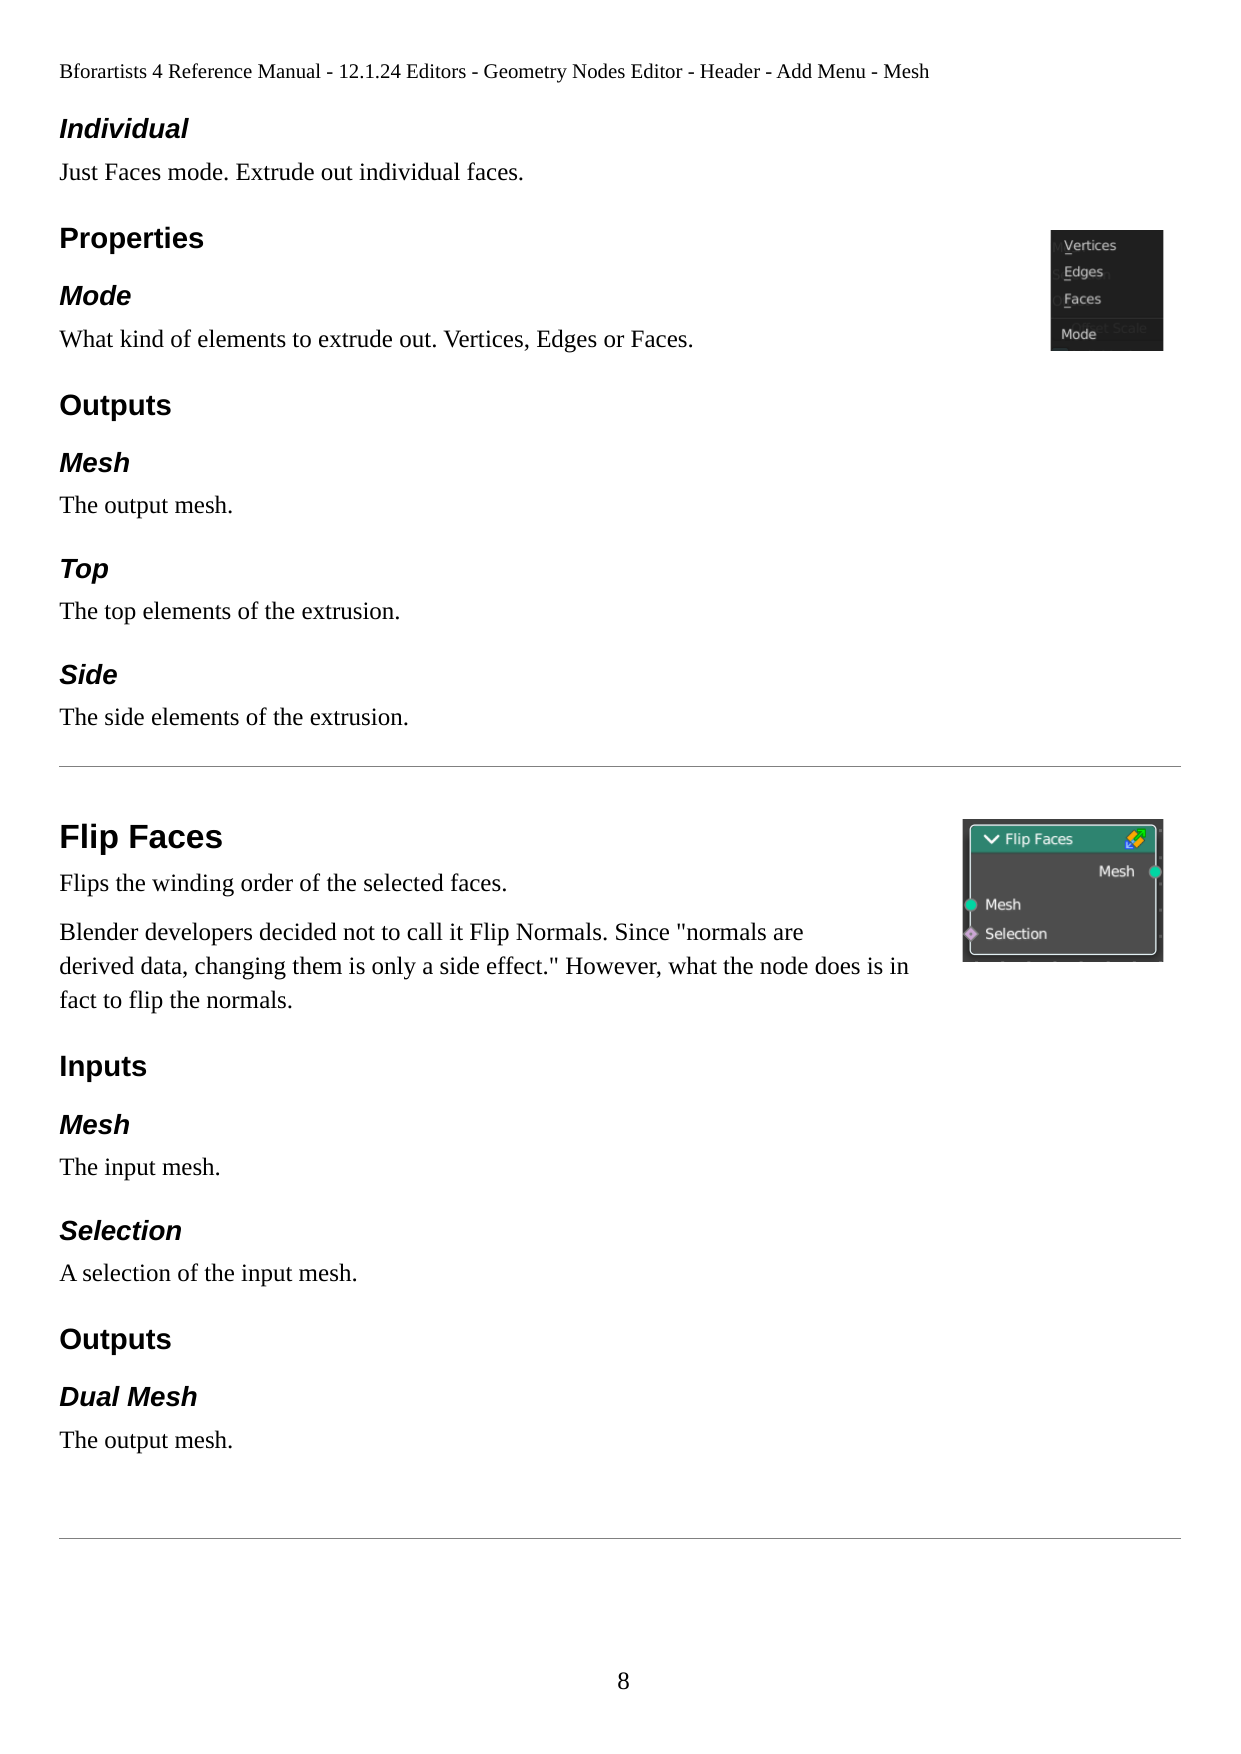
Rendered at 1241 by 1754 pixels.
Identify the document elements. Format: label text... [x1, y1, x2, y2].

subtitle Dual Mesh [59, 1381, 1181, 1413]
text Just Faces mode. Extrude out individual faces. [59, 157, 1181, 186]
subtitle Mesh [59, 1108, 1181, 1140]
picture [962, 819, 1164, 962]
text Flips the winding order of the selected faces. [59, 868, 962, 896]
text Blender developers decided not to call it Flip Normals. Since "normals are derived data, changing them is only a side effect." However, what the node does is in fact to flip the normals. [59, 917, 1181, 1014]
text The input mesh. [59, 1152, 1181, 1181]
subtitle [1164, 279, 1181, 311]
text A selection of the input mesh. [59, 1258, 1181, 1287]
text What kind of elements to extrude out. Vertices, Edges or Faces. [59, 324, 1181, 352]
text The top elements of the extrusion. [59, 596, 1181, 625]
subtitle Properties [59, 221, 1181, 254]
subtitle Top [59, 552, 1181, 584]
subtitle Mesh [59, 446, 1181, 478]
subtitle Outputs [59, 387, 1181, 421]
subtitle Selection [59, 1214, 1181, 1246]
subtitle Individual [59, 113, 1181, 144]
text The output mesh. [59, 1425, 1181, 1454]
picture [1050, 230, 1164, 351]
subtitle Outputs [59, 1322, 1181, 1356]
text The output mesh. [59, 491, 1181, 519]
text The side elements of the extrusion. [59, 702, 1181, 731]
subtitle Flip Faces [59, 816, 1181, 855]
subtitle Inputs [59, 1049, 1181, 1083]
subtitle Mode [59, 279, 1050, 311]
subtitle Side [59, 658, 1181, 690]
